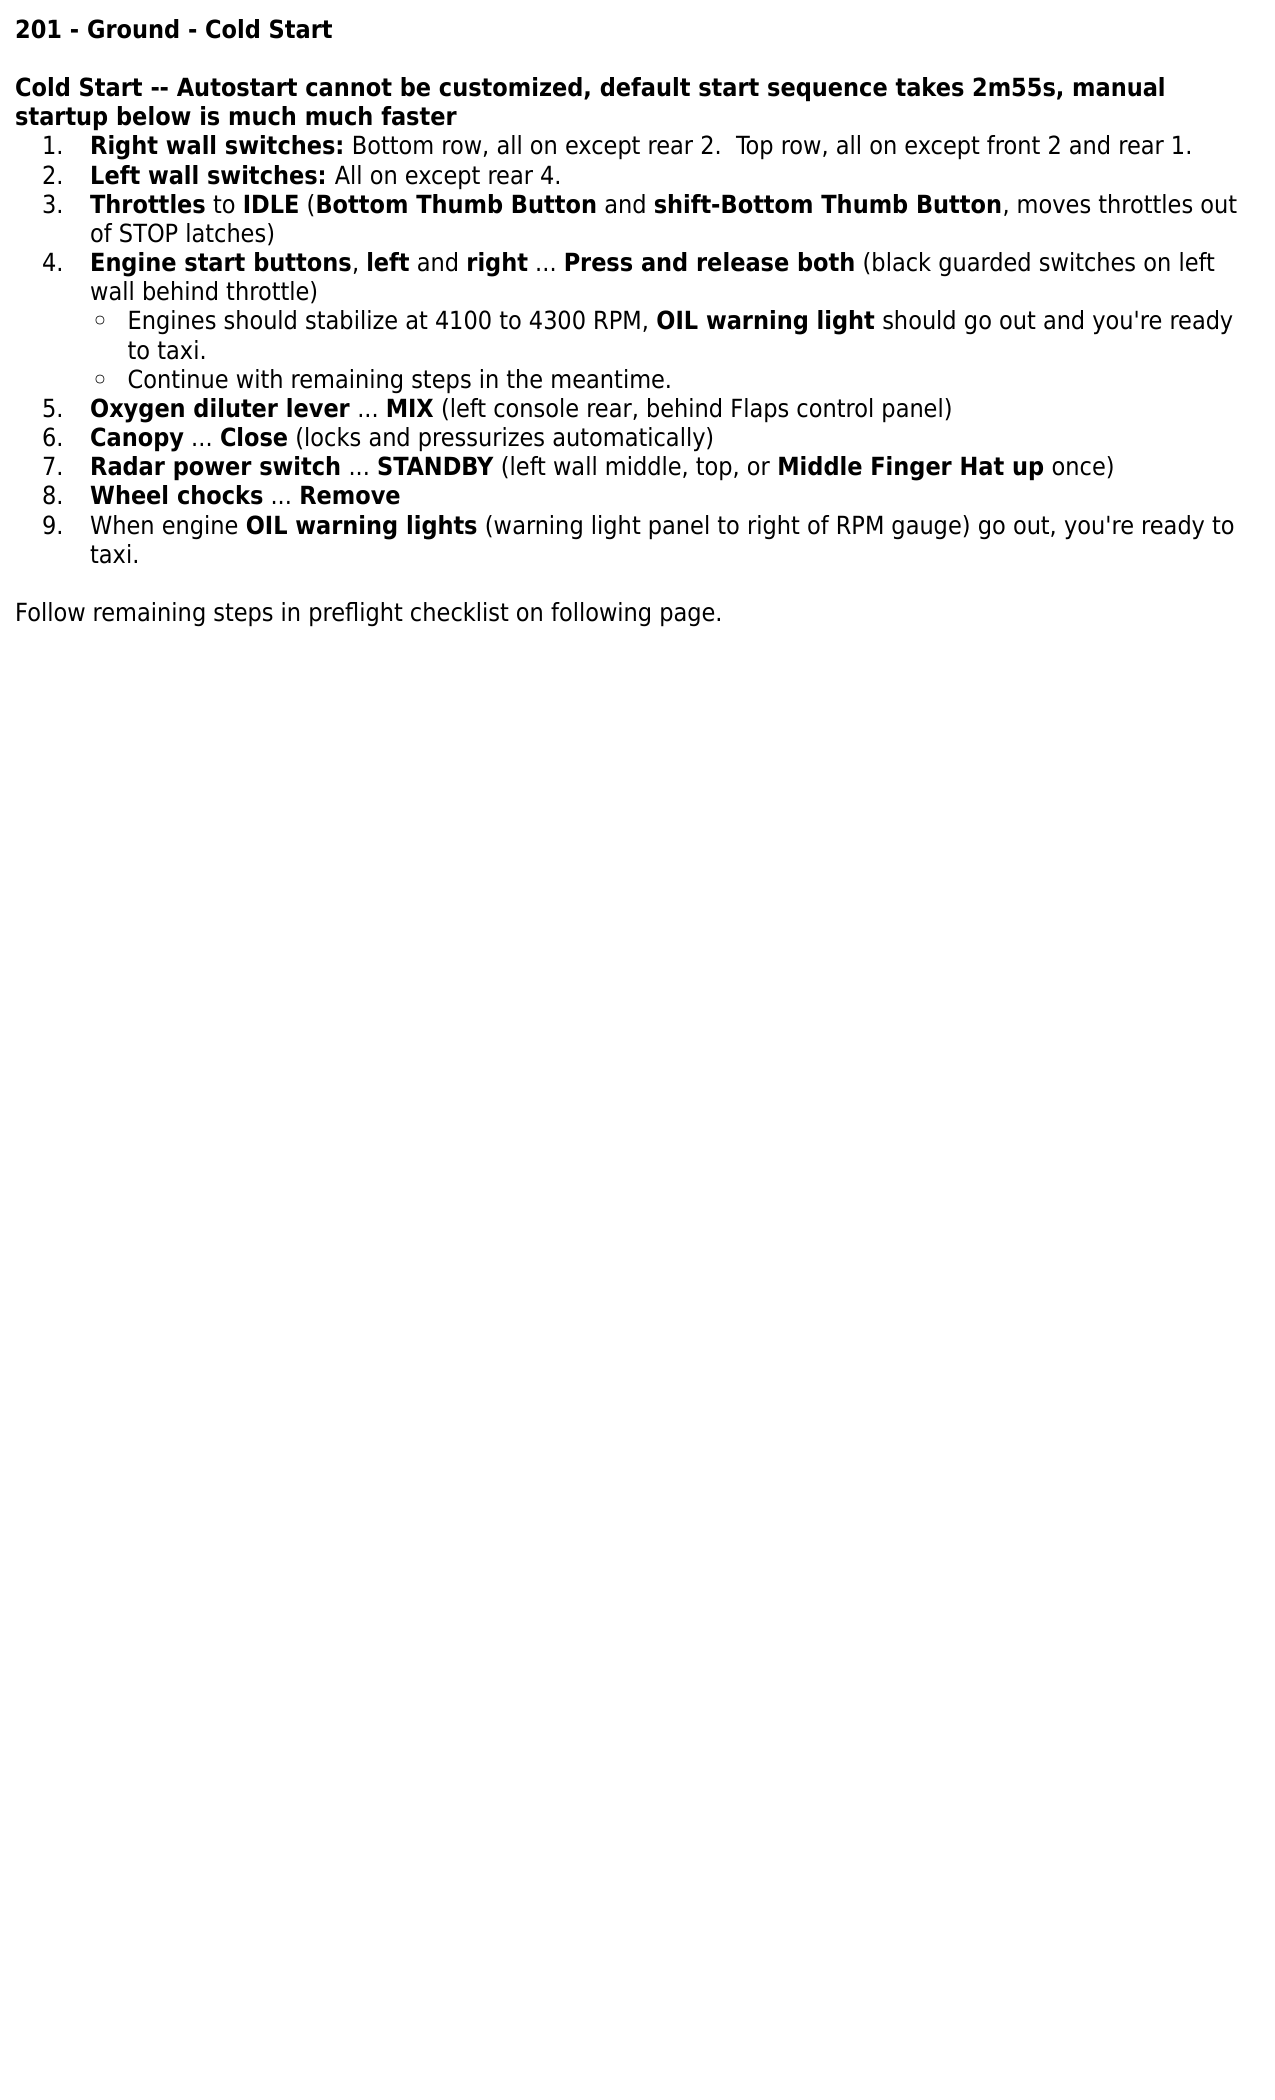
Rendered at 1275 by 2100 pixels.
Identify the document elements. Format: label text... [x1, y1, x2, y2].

list When engine OIL warning lights (warning light panel to right of RPM gauge) go out, you're ready to taxi. [52, 511, 1260, 569]
list Radar power switch ... STANDBY (left wall middle, top, or Middle Finger Hat up once) [52, 452, 1260, 482]
text Follow remaining steps in preflight checklist on following page. [15, 598, 1260, 627]
list Throttles to IDLE (Bottom Thumb Button and shift-Bottom Thumb Button, moves throttles out of STOP latches) [52, 190, 1260, 248]
list Oxygen diluter lever ... MIX (left console rear, behind Flaps control panel) [52, 394, 1260, 423]
list Wheel chocks ... Remove [52, 482, 1260, 511]
text Cold Start -- Autostart cannot be customized, default start sequence takes 2m55s, manual startup below is much much faster [15, 73, 1260, 132]
list Left wall switches: All on except rear 4. [52, 161, 1260, 190]
list Continue with remaining steps in the meantime. [90, 365, 1260, 394]
list Engine start buttons, left and right ... Press and release both (black guarded switches on left wall behind throttle) [52, 248, 1260, 307]
list Engines should stabilize at 4100 to 4300 RPM, OIL warning light should go out and you're ready to taxi. [90, 307, 1260, 365]
list Canopy ... Close (locks and pressurizes automatically) [52, 423, 1260, 452]
list Right wall switches: Bottom row, all on except rear 2. Top row, all on except front 2 and rear 1. [52, 132, 1260, 161]
text 201 - Ground - Cold Start [15, 15, 1260, 44]
